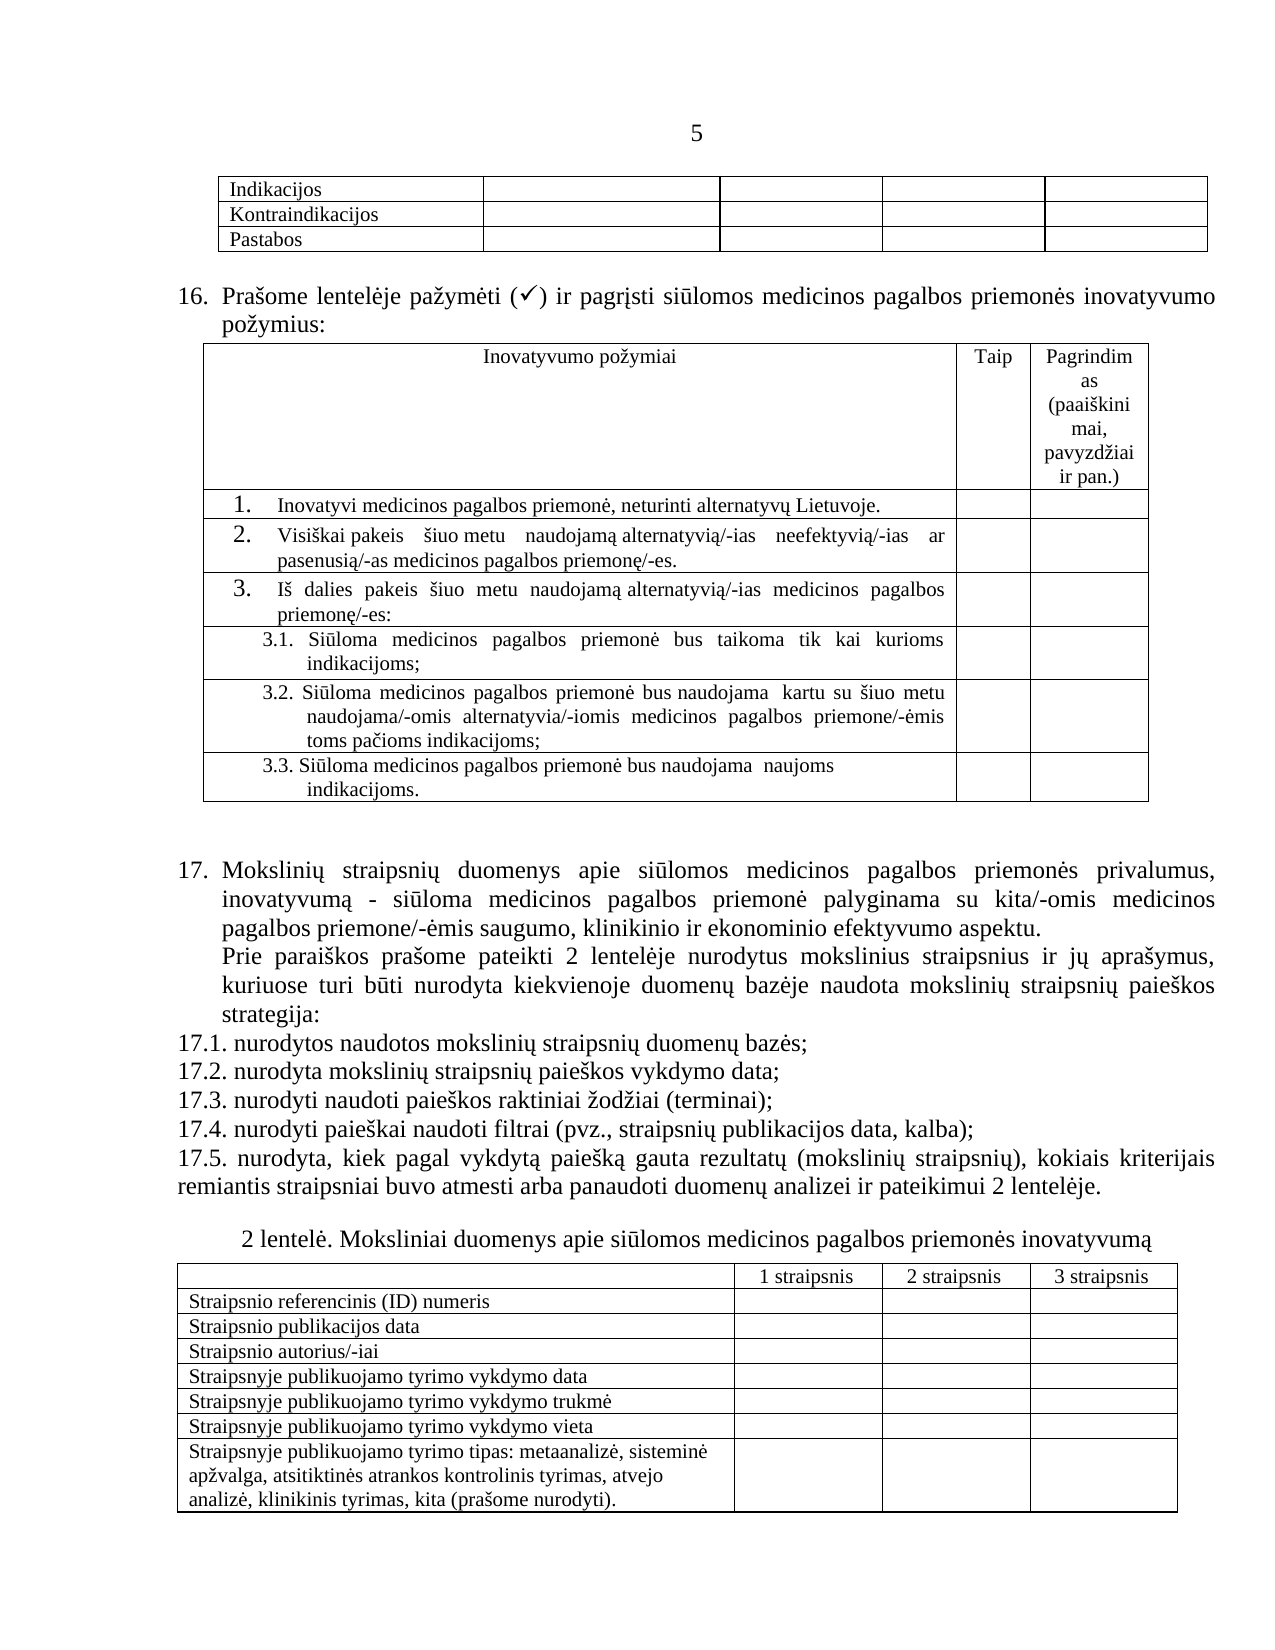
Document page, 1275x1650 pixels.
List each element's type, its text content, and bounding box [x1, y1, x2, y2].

table_cell [735, 1289, 882, 1313]
table_cell Straipsnyje publikuojamo tyrimo vykdymo data [178, 1364, 734, 1388]
table_cell Straipsnio referencinis (ID) numeris [178, 1289, 734, 1313]
table_cell [1031, 1414, 1177, 1438]
text 17. Mokslinių straipsnių duomenys apie siūlomos medicinos pagalbos priemonės privalumus, inovatyvumą - siūloma medicinos pagalbos priemonė palyginama su kita/-omis medicinos pagalbos priemone/-ėmis saugumo, klinikinio ir ekonominio efektyvumo aspektu. [177, 855, 1216, 941]
table_cell Indikacijos [219, 177, 483, 201]
text Prie paraiškos prašome pateikti 2 lentelėje nurodytus mokslinius straipsnius ir jų aprašymus, kuriuose turi būti nurodyta kiekvienoje duomenų bazėje naudota mokslinių straipsnių paieškos strategija: [222, 941, 1216, 1028]
text 17.5. nurodyta, kiek pagal vykdytą paiešką gauta rezultatų (mokslinių straipsnių), kokiais kriterijais remiantis straipsniai buvo atmesti arba panaudoti duomenų analizei ir pateikimui 2 lentelėje. [177, 1143, 1216, 1200]
table_cell 3.3. Siūloma medicinos pagalbos priemonė bus naudojama naujoms indikacijoms. [204, 753, 956, 801]
table_cell [1031, 753, 1148, 801]
table_cell [1031, 1339, 1177, 1363]
text 2 lentelė. Moksliniai duomenys apie siūlomos medicinos pagalbos priemonės inovatyvumą [177, 1224, 1216, 1253]
table_cell Straipsnio autorius/-iai [178, 1339, 734, 1363]
table_cell [883, 1339, 1030, 1363]
table_cell [1031, 490, 1148, 518]
table_cell Straipsnyje publikuojamo tyrimo vykdymo trukmė [178, 1389, 734, 1413]
table_cell [721, 227, 882, 251]
text 17.1. nurodytos naudotos mokslinių straipsnių duomenų bazės; [177, 1028, 1216, 1056]
table_cell 1. Inovatyvi medicinos pagalbos priemonė, neturinti alternatyvų Lietuvoje. [204, 490, 956, 518]
table_cell [883, 1439, 1030, 1511]
table_cell [1031, 1389, 1177, 1413]
table_cell [484, 177, 719, 201]
table_header [178, 1264, 734, 1288]
table_cell 3.2. Siūloma medicinos pagalbos priemonė bus naudojama kartu su šiuo metu naudojama/-omis alternatyvia/-iomis medicinos pagalbos priemone/-ėmis toms pačioms indikacijoms; [204, 680, 956, 752]
table_cell [1046, 227, 1207, 251]
table_cell [957, 490, 1030, 518]
table_cell [735, 1314, 882, 1338]
table_cell [735, 1364, 882, 1388]
text 17.2. nurodyta mokslinių straipsnių paieškos vykdymo data; [177, 1056, 1216, 1085]
table_cell [1046, 202, 1207, 226]
table_cell [883, 1314, 1030, 1338]
table_cell [1031, 627, 1148, 679]
table_header 3 straipsnis [1031, 1264, 1177, 1288]
table_header Pagrindimas (paaiškinimai, pavyzdžiai ir pan.) [1031, 344, 1148, 488]
table_cell Straipsnyje publikuojamo tyrimo tipas: metaanalizė, sisteminė apžvalga, atsitiktinės atrankos kontrolinis tyrimas, atvejo analizė, klinikinis tyrimas, kita (prašome nurodyti). [178, 1439, 734, 1511]
table_cell [883, 202, 1044, 226]
table_cell [735, 1389, 882, 1413]
table_cell [883, 1389, 1030, 1413]
table_cell [957, 753, 1030, 801]
table_cell [883, 1414, 1030, 1438]
table_cell [721, 202, 882, 226]
table_cell 3.1. Siūloma medicinos pagalbos priemonė bus taikoma tik kai kurioms indikacijoms; [204, 627, 956, 679]
table_header Taip [957, 344, 1030, 488]
table_cell [883, 1364, 1030, 1388]
table_cell Straipsnyje publikuojamo tyrimo vykdymo vieta [178, 1414, 734, 1438]
table_cell [957, 627, 1030, 679]
table_cell [1031, 1289, 1177, 1313]
table_cell [883, 177, 1044, 201]
table_cell 3. Iš dalies pakeis šiuo metu naudojamą alternatyvią/-ias medicinos pagalbos priemonę/-es: [204, 573, 956, 626]
table_cell [883, 227, 1044, 251]
table_cell [1031, 1364, 1177, 1388]
table_cell [721, 177, 882, 201]
table_cell [484, 227, 719, 251]
table_cell [484, 202, 719, 226]
table_cell [1031, 519, 1148, 572]
table_cell [957, 573, 1030, 626]
table_cell Pastabos [219, 227, 483, 251]
table_cell [1031, 1314, 1177, 1338]
table_cell [957, 519, 1030, 572]
text 16. Prašome lentelėje pažymėti () ir pagrįsti siūlomos medicinos pagalbos priemonės inovatyvumo požymius: [177, 281, 1216, 338]
table_cell 2. Visiškai pakeis šiuo metu naudojamą alternatyvią/-ias neefektyvią/-ias ar pasenusią/-as medicinos pagalbos priemonę/-es. [204, 519, 956, 572]
table_cell [1031, 680, 1148, 752]
table_header 2 straipsnis [883, 1264, 1030, 1288]
table_cell [957, 680, 1030, 752]
table_cell [1031, 573, 1148, 626]
table_cell [1031, 1439, 1177, 1511]
table_cell [883, 1289, 1030, 1313]
table_cell Straipsnio publikacijos data [178, 1314, 734, 1338]
table_cell [735, 1339, 882, 1363]
table_header 1 straipsnis [735, 1264, 882, 1288]
table_cell [735, 1439, 882, 1511]
text 17.4. nurodyti paieškai naudoti filtrai (pvz., straipsnių publikacijos data, kalba); [177, 1114, 1216, 1143]
table_cell Kontraindikacijos [219, 202, 483, 226]
table_header Inovatyvumo požymiai [204, 344, 956, 488]
table_cell [735, 1414, 882, 1438]
text 17.3. nurodyti naudoti paieškos raktiniai žodžiai (terminai); [177, 1085, 1216, 1114]
table_cell [1046, 177, 1207, 201]
